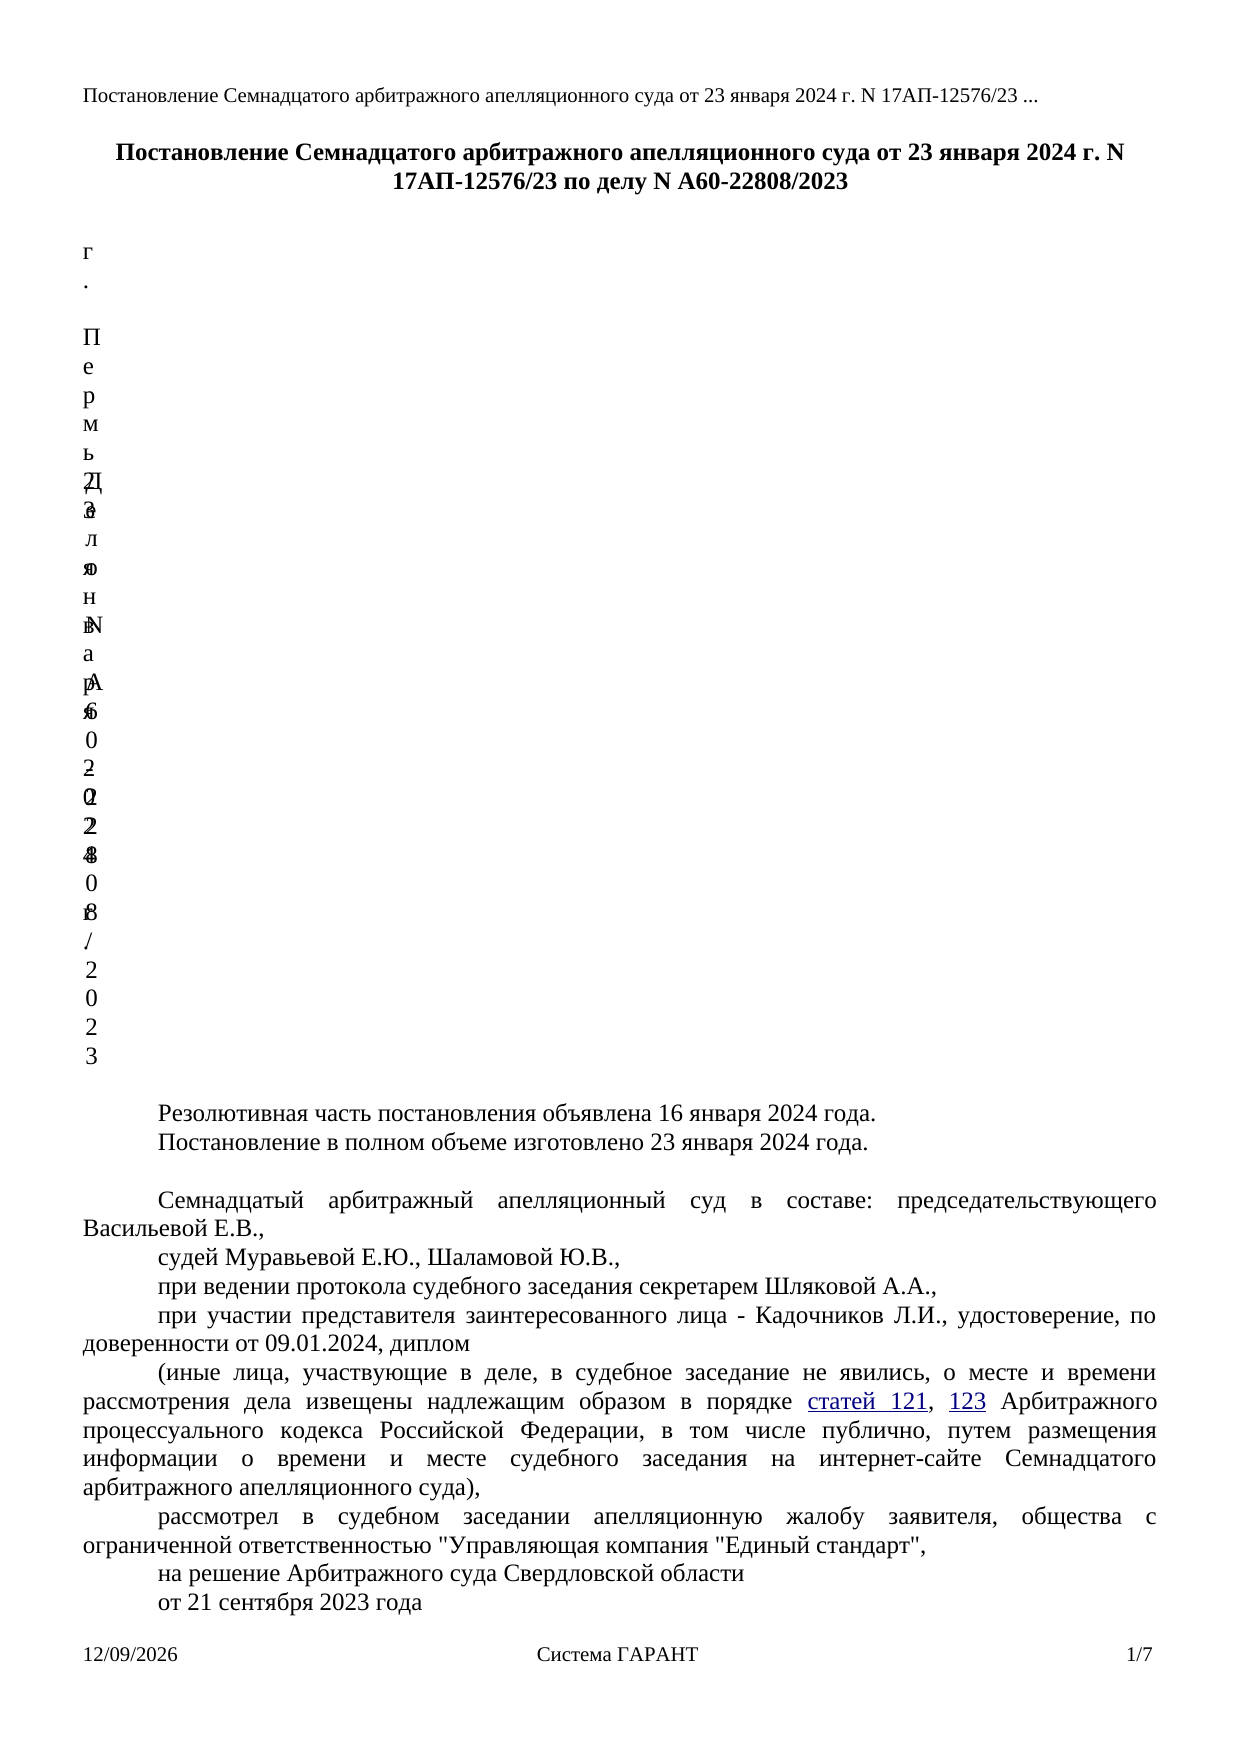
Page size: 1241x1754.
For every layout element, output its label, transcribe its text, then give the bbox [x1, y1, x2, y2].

text (иные лица, участвующие в деле, в судебное заседание не явились, о месте и времени рассмотрения дела извещены надлежащим образом в порядке статей 121, 123 Арбитражного процессуального кодекса Российской Федерации, в том числе публично, путем размещения информации о времени и месте судебного заседания на интернет-сайте Семнадцатого арбитражного апелляционного суда), [83, 1357, 1157, 1501]
text на решение Арбитражного суда Свердловской области [83, 1558, 1157, 1587]
text Семнадцатый арбитражный апелляционный суд в составе: председательствующего Васильевой Е.В., [83, 1185, 1157, 1242]
text от 21 сентября 2023 года [83, 1587, 1157, 1616]
subtitle Постановление Семнадцатого арбитражного апелляционного суда от 23 января 2024 г. N 17АП-12576/23 по делу N А60-22808/2023 [83, 137, 1157, 195]
text Резолютивная часть постановления объявлена 16 января 2024 года. [83, 1098, 1157, 1127]
text Постановление в полном объеме изготовлено 23 января 2024 года. [83, 1127, 1157, 1156]
text рассмотрел в судебном заседании апелляционную жалобу заявителя, общества с ограниченной ответственностью "Управляющая компания "Единый стандарт", [83, 1501, 1157, 1558]
text при ведении протокола судебного заседания секретарем Шляковой А.А., [83, 1271, 1157, 1300]
text судей Муравьевой Е.Ю., Шаламовой Ю.В., [83, 1242, 1157, 1271]
text при участии представителя заинтересованного лица - Кадочников Л.И., удостоверение, по доверенности от 09.01.2024, диплом [83, 1300, 1157, 1357]
